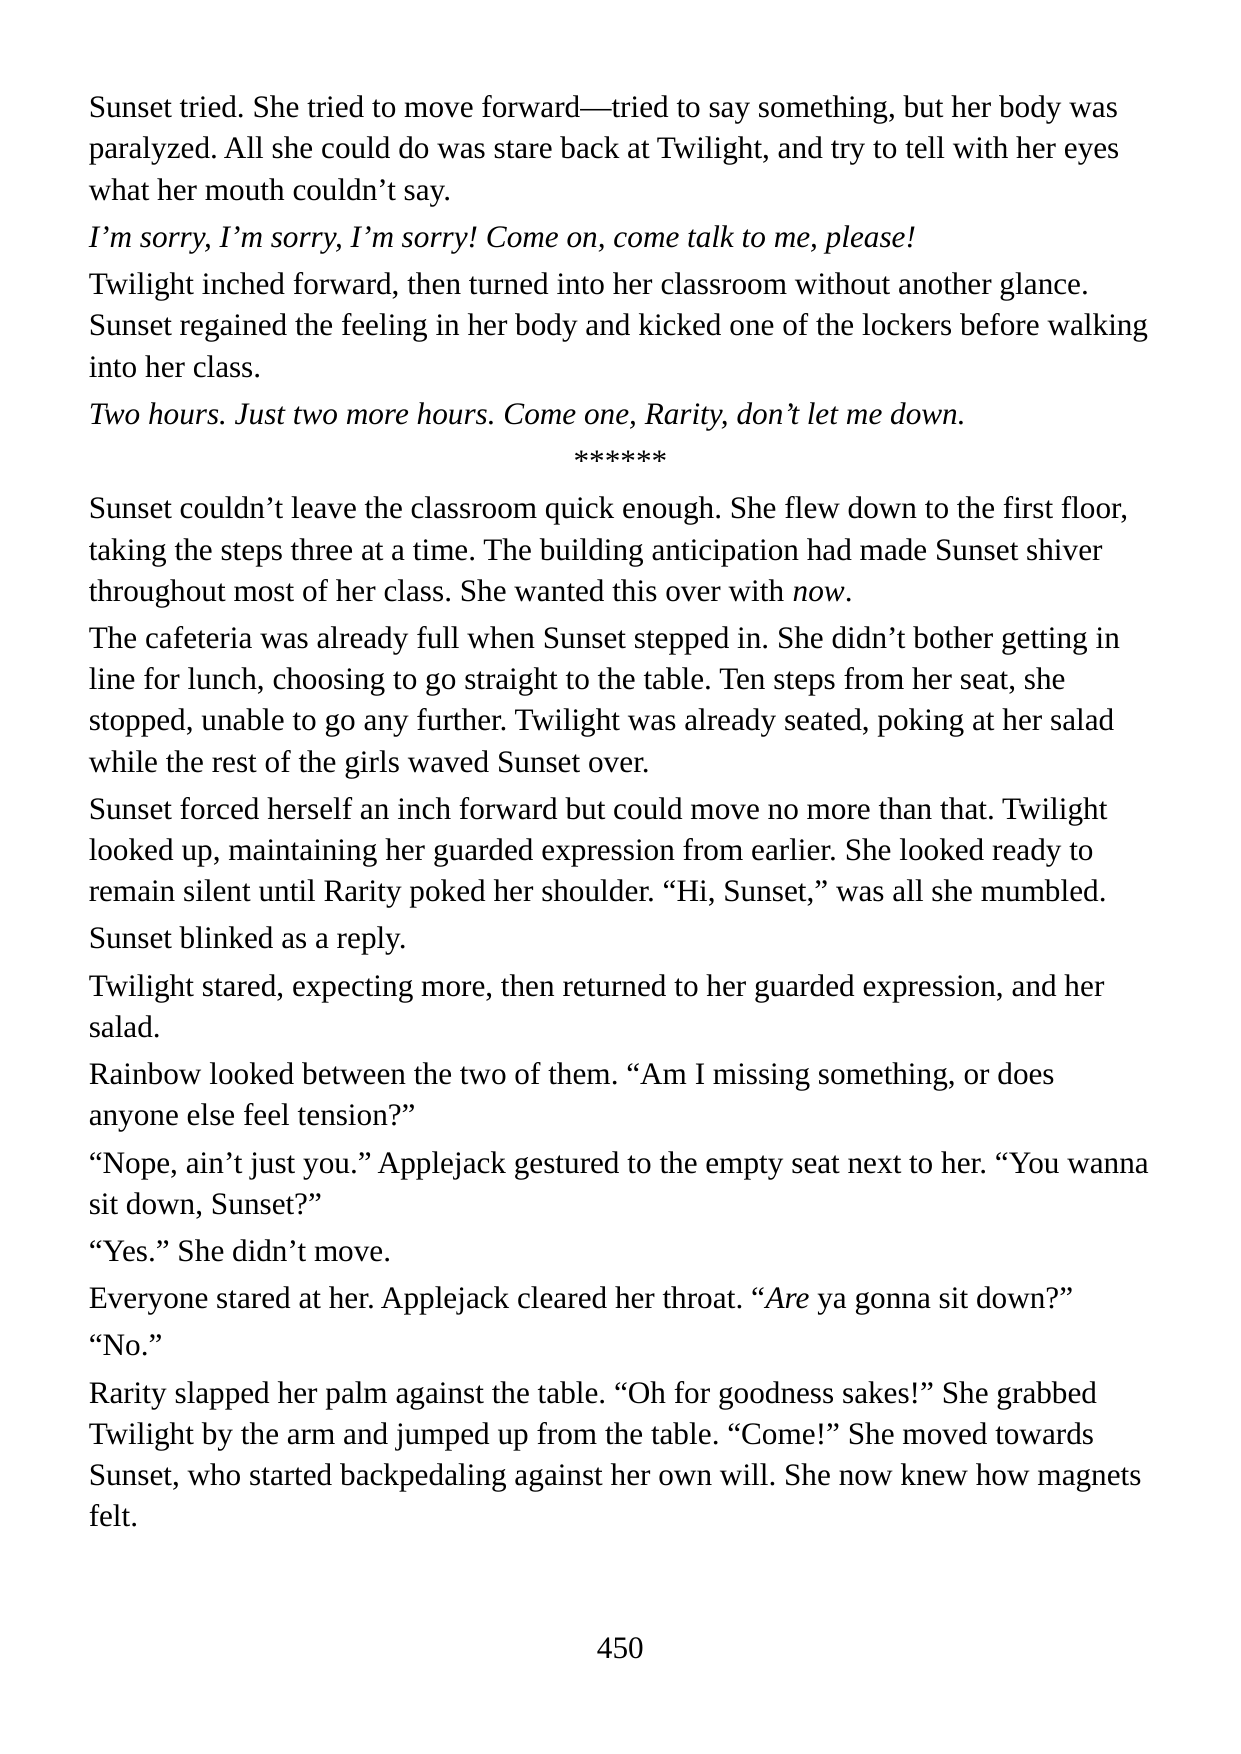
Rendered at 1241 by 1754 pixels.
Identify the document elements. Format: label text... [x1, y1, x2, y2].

text The cafeteria was already full when Sunset stepped in. She didn’t bother getting in line for lunch, choosing to go straight to the table. Ten steps from her seat, she stopped, unable to go any further. Twilight was already seated, poking at her salad while the rest of the girls waved Sunset over. [88, 619, 1152, 779]
text Everyone stared at her. Applejack cleared her throat. “Are ya gonna sit down?” [88, 1279, 1152, 1315]
text Rarity slapped her palm against the table. “Oh for goodness sakes!” She grabbed Twilight by the arm and jumped up from the table. “Come!” She moved towards Sunset, who started backpedaling against her own will. She now knew how magnets felt. [88, 1374, 1152, 1533]
text Sunset blinked as a reply. [88, 920, 1152, 956]
text ****** [88, 442, 1152, 478]
text “Yes.” She didn’t move. [88, 1232, 1152, 1268]
text Sunset couldn’t leave the classroom quick enough. She flew down to the first floor, taking the steps three at a time. The building anticipation had made Sunset shiver throughout most of her class. She wanted this over with now. [88, 489, 1152, 608]
text Two hours. Just two more hours. Come one, Rarity, don’t let me down. [88, 395, 1152, 431]
text “Nope, ain’t just you.” Applejack gestured to the empty seat next to her. “You wanna sit down, Sunset?” [88, 1144, 1152, 1221]
text Rainbow looked between the two of them. “Am I missing something, or does anyone else feel tension?” [88, 1055, 1152, 1133]
text Sunset forced herself an inch forward but could move no more than that. Twilight looked up, maintaining her guarded expression from earlier. She looked ready to remain silent until Rarity poked her shoulder. “Hi, Sunset,” was all she mumbled. [88, 790, 1152, 908]
text “No.” [88, 1327, 1152, 1363]
text I’m sorry, I’m sorry, I’m sorry! Come on, come talk to me, please! [88, 218, 1152, 254]
text Twilight stared, expecting more, then returned to her guarded expression, and her salad. [88, 967, 1152, 1044]
text Twilight inched forward, then turned into her classroom without another glance. Sunset regained the feeling in her body and kicked one of the lockers before walking into her class. [88, 265, 1152, 384]
text Sunset tried. She tried to move forward—tried to say something, but her body was paralyzed. All she could do was stare back at Twilight, and try to tell with her eyes what her mouth couldn’t say. [88, 88, 1152, 207]
